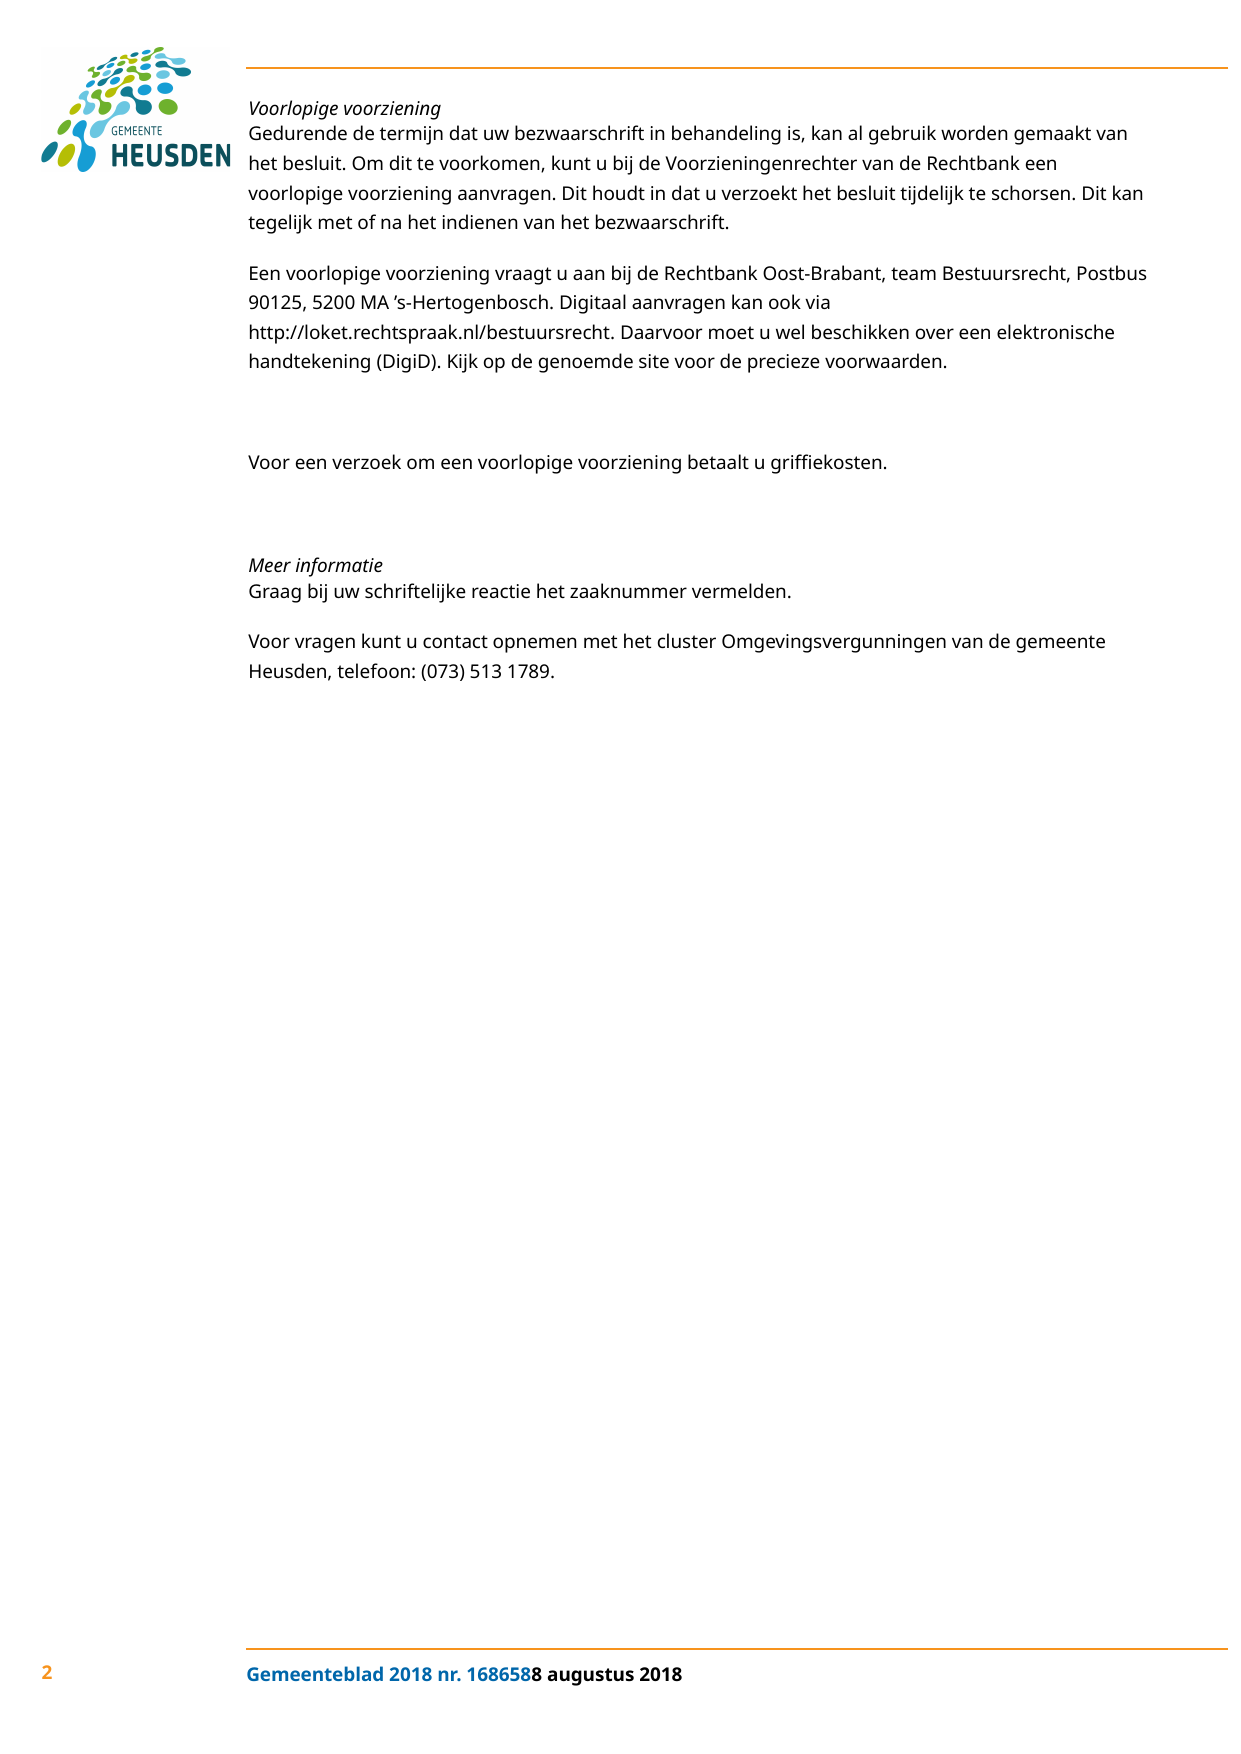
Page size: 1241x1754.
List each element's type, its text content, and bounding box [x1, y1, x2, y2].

text Graag bij uw schriftelijke reactie het zaaknummer vermelden. [248, 578, 1152, 604]
picture [41, 47, 231, 172]
text Voor een verzoek om een voorlopige voorziening betaalt u griffiekosten. [248, 449, 1152, 475]
text Voor vragen kunt u contact opnemen met het cluster Omgevingsvergunningen van de gemeente Heusden, telefoon: (073) 513 1789. [248, 629, 1152, 684]
text Een voorlopige voorziening vraagt u aan bij de Rechtbank Oost-Brabant, team Bestuursrecht, Postbus 90125, 5200 MA ’s-Hertogenbosch. Digitaal aanvragen kan ook via http://loket.rechtspraak.nl/bestuursrecht. Daarvoor moet u wel beschikken over een elektronische handtekening (DigiD). Kijk op de genoemde site voor de precieze voorwaarden. [248, 260, 1152, 374]
text Voorlopige voorziening [248, 95, 1152, 121]
text Gedurende de termijn dat uw bezwaarschrift in behandeling is, kan al gebruik worden gemaakt van het besluit. Om dit te voorkomen, kunt u bij de Voorzieningenrechter van de Rechtbank een voorlopige voorziening aanvragen. Dit houdt in dat u verzoekt het besluit tijdelijk te schorsen. Dit kan tegelijk met of na het indienen van het bezwaarschrift. [248, 121, 1152, 235]
text Meer informatie [248, 552, 1152, 578]
